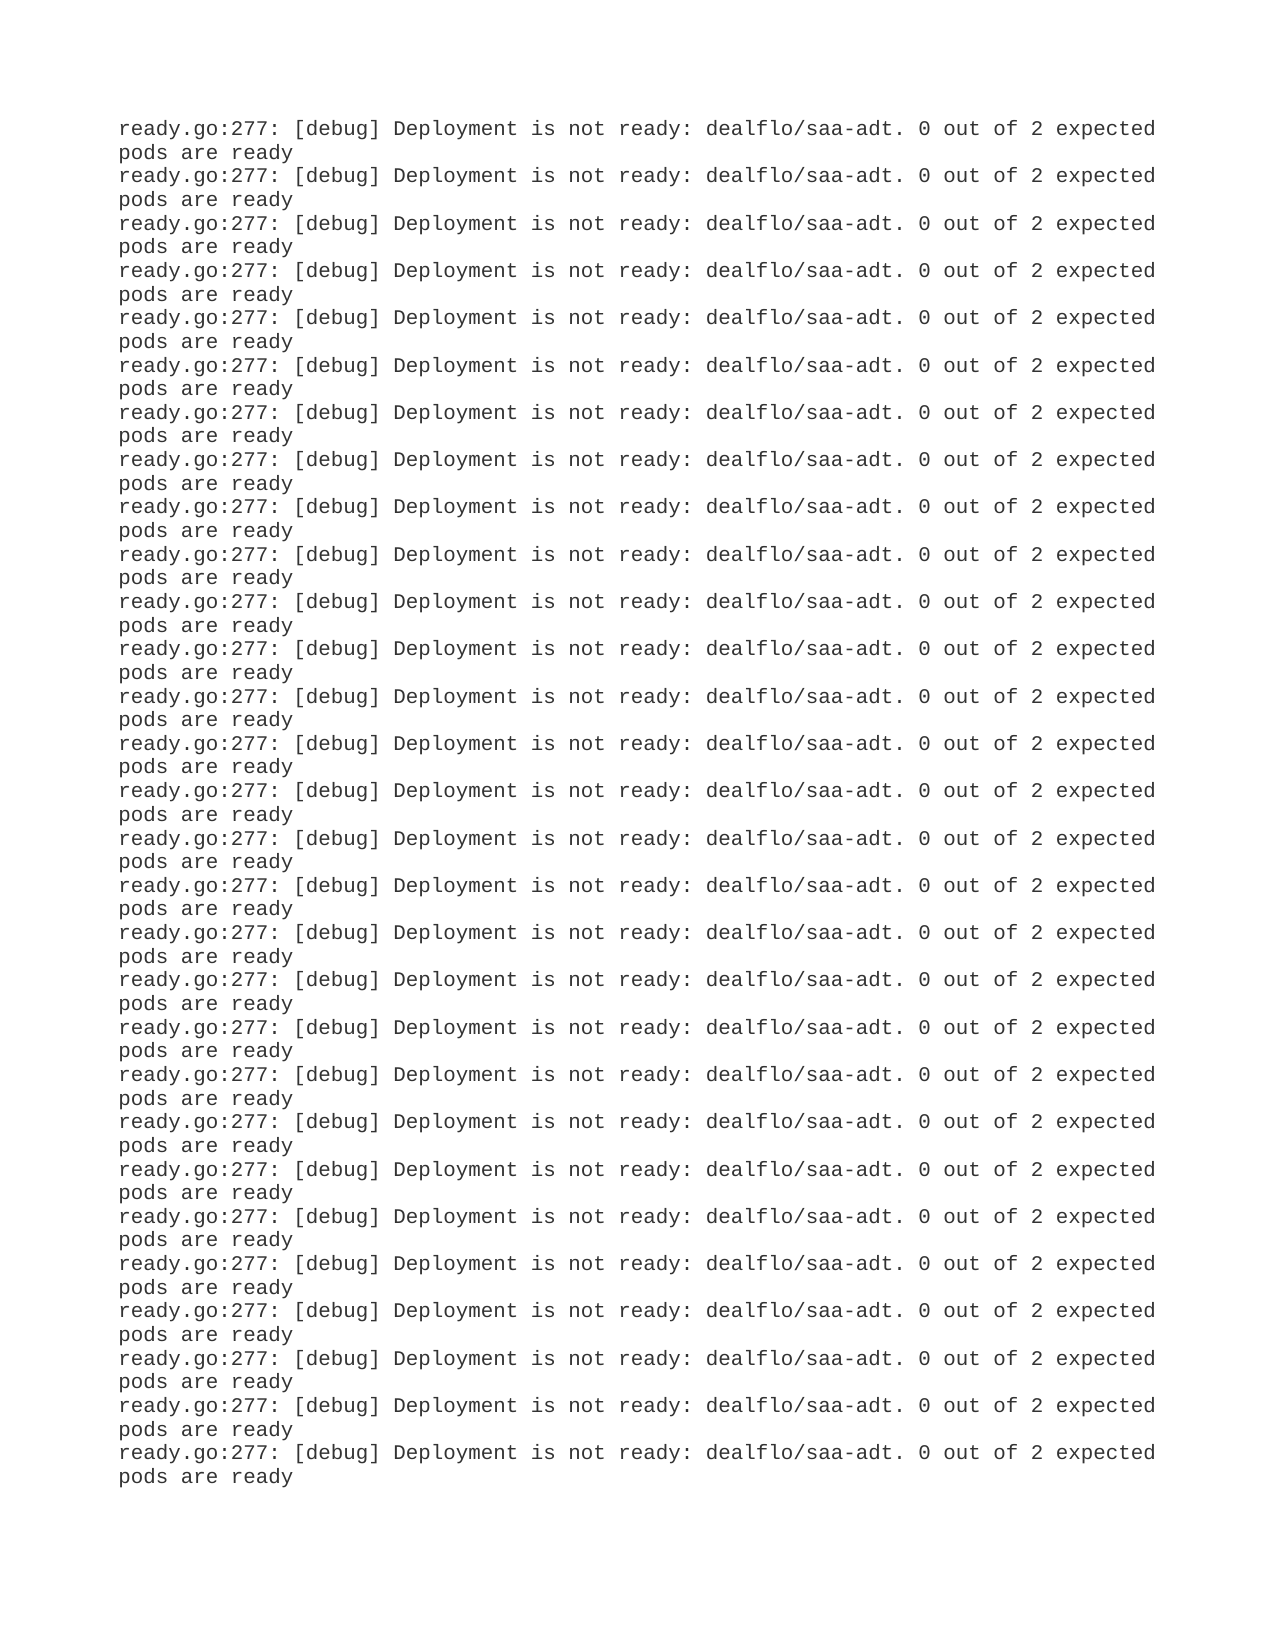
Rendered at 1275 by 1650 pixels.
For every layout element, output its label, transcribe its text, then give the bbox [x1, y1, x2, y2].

text ready.go:277: [debug] Deployment is not ready: dealflo/saa-adt. 0 out of 2 expected pods are ready [118, 1300, 1157, 1348]
text ready.go:277: [debug] Deployment is not ready: dealflo/saa-adt. 0 out of 2 expected pods are ready [118, 1348, 1157, 1395]
text ready.go:277: [debug] Deployment is not ready: dealflo/saa-adt. 0 out of 2 expected pods are ready [118, 827, 1157, 875]
text ready.go:277: [debug] Deployment is not ready: dealflo/saa-adt. 0 out of 2 expected pods are ready [118, 1158, 1157, 1206]
text ready.go:277: [debug] Deployment is not ready: dealflo/saa-adt. 0 out of 2 expected pods are ready [118, 1064, 1157, 1111]
text ready.go:277: [debug] Deployment is not ready: dealflo/saa-adt. 0 out of 2 expected pods are ready [118, 1395, 1157, 1442]
text ready.go:277: [debug] Deployment is not ready: dealflo/saa-adt. 0 out of 2 expected pods are ready [118, 544, 1157, 591]
text ready.go:277: [debug] Deployment is not ready: dealflo/saa-adt. 0 out of 2 expected pods are ready [118, 1206, 1157, 1253]
text ready.go:277: [debug] Deployment is not ready: dealflo/saa-adt. 0 out of 2 expected pods are ready [118, 922, 1157, 969]
text ready.go:277: [debug] Deployment is not ready: dealflo/saa-adt. 0 out of 2 expected pods are ready [118, 1017, 1157, 1064]
text ready.go:277: [debug] Deployment is not ready: dealflo/saa-adt. 0 out of 2 expected pods are ready [118, 638, 1157, 686]
text ready.go:277: [debug] Deployment is not ready: dealflo/saa-adt. 0 out of 2 expected pods are ready [118, 354, 1157, 402]
text ready.go:277: [debug] Deployment is not ready: dealflo/saa-adt. 0 out of 2 expected pods are ready [118, 496, 1157, 544]
text ready.go:277: [debug] Deployment is not ready: dealflo/saa-adt. 0 out of 2 expected pods are ready [118, 591, 1157, 638]
text ready.go:277: [debug] Deployment is not ready: dealflo/saa-adt. 0 out of 2 expected pods are ready [118, 686, 1157, 733]
text ready.go:277: [debug] Deployment is not ready: dealflo/saa-adt. 0 out of 2 expected pods are ready [118, 307, 1157, 354]
text ready.go:277: [debug] Deployment is not ready: dealflo/saa-adt. 0 out of 2 expected pods are ready [118, 165, 1157, 213]
text ready.go:277: [debug] Deployment is not ready: dealflo/saa-adt. 0 out of 2 expected pods are ready [118, 1253, 1157, 1300]
text ready.go:277: [debug] Deployment is not ready: dealflo/saa-adt. 0 out of 2 expected pods are ready [118, 875, 1157, 922]
text ready.go:277: [debug] Deployment is not ready: dealflo/saa-adt. 0 out of 2 expected pods are ready [118, 780, 1157, 827]
text ready.go:277: [debug] Deployment is not ready: dealflo/saa-adt. 0 out of 2 expected pods are ready [118, 1442, 1157, 1489]
text ready.go:277: [debug] Deployment is not ready: dealflo/saa-adt. 0 out of 2 expected pods are ready [118, 260, 1157, 307]
text ready.go:277: [debug] Deployment is not ready: dealflo/saa-adt. 0 out of 2 expected pods are ready [118, 733, 1157, 780]
text ready.go:277: [debug] Deployment is not ready: dealflo/saa-adt. 0 out of 2 expected pods are ready [118, 1111, 1157, 1158]
text ready.go:277: [debug] Deployment is not ready: dealflo/saa-adt. 0 out of 2 expected pods are ready [118, 118, 1157, 165]
text ready.go:277: [debug] Deployment is not ready: dealflo/saa-adt. 0 out of 2 expected pods are ready [118, 449, 1157, 496]
text ready.go:277: [debug] Deployment is not ready: dealflo/saa-adt. 0 out of 2 expected pods are ready [118, 213, 1157, 260]
text ready.go:277: [debug] Deployment is not ready: dealflo/saa-adt. 0 out of 2 expected pods are ready [118, 402, 1157, 449]
text ready.go:277: [debug] Deployment is not ready: dealflo/saa-adt. 0 out of 2 expected pods are ready [118, 969, 1157, 1017]
